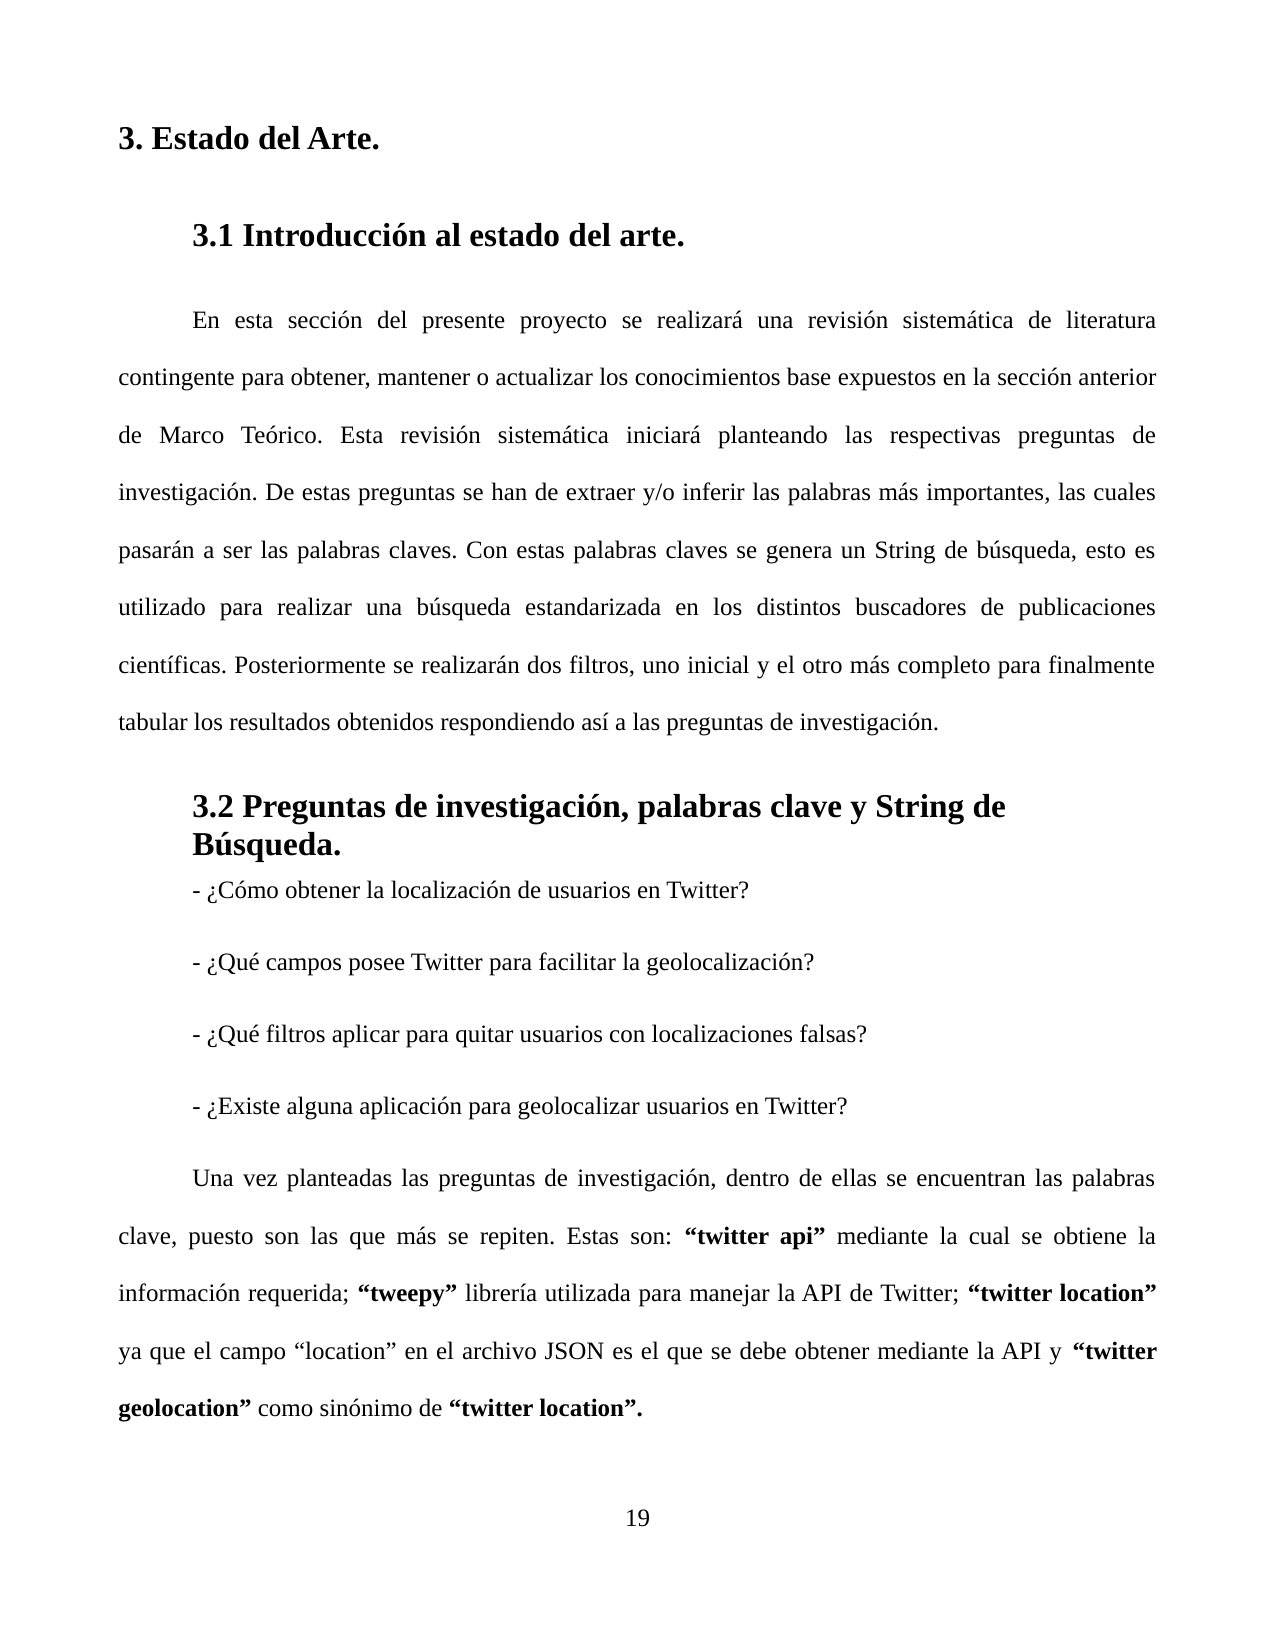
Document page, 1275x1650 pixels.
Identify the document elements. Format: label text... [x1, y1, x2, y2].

text - ¿Qué filtros aplicar para quitar usuarios con localizaciones falsas? [118, 1019, 1157, 1048]
text En esta sección del presente proyecto se realizará una revisión sistemática de literatura contingente para obtener, mantener o actualizar los conocimientos base expuestos en la sección anterior de Marco Teórico. Esta revisión sistemática iniciará planteando las respectivas preguntas de investigación. De estas preguntas se han de extraer y/o inferir las palabras más importantes, las cuales pasarán a ser las palabras claves. Con estas palabras claves se genera un String de búsqueda, esto es utilizado para realizar una búsqueda estandarizada en los distintos buscadores de publicaciones científicas. Posteriormente se realizarán dos filtros, uno inicial y el otro más completo para finalmente tabular los resultados obtenidos respondiendo así a las preguntas de investigación. [118, 305, 1157, 736]
text - ¿Qué campos posee Twitter para facilitar la geolocalización? [118, 947, 1157, 976]
subtitle 3.2 Preguntas de investigación, palabras clave y String de Búsqueda. [118, 786, 1157, 862]
subtitle 3. Estado del Arte. [118, 118, 1157, 156]
text Una vez planteadas las preguntas de investigación, dentro de ellas se encuentran las palabras clave, puesto son las que más se repiten. Estas son: “twitter api” mediante la cual se obtiene la información requerida; “tweepy” librería utilizada para manejar la API de Twitter; “twitter location” ya que el campo “location” en el archivo JSON es el que se debe obtener mediante la API y “twitter geolocation” como sinónimo de “twitter location”. [118, 1163, 1157, 1422]
text - ¿Cómo obtener la localización de usuarios en Twitter? [118, 875, 1157, 904]
text - ¿Existe alguna aplicación para geolocalizar usuarios en Twitter? [118, 1091, 1157, 1120]
subtitle 3.1 Introducción al estado del arte. [118, 216, 1157, 254]
